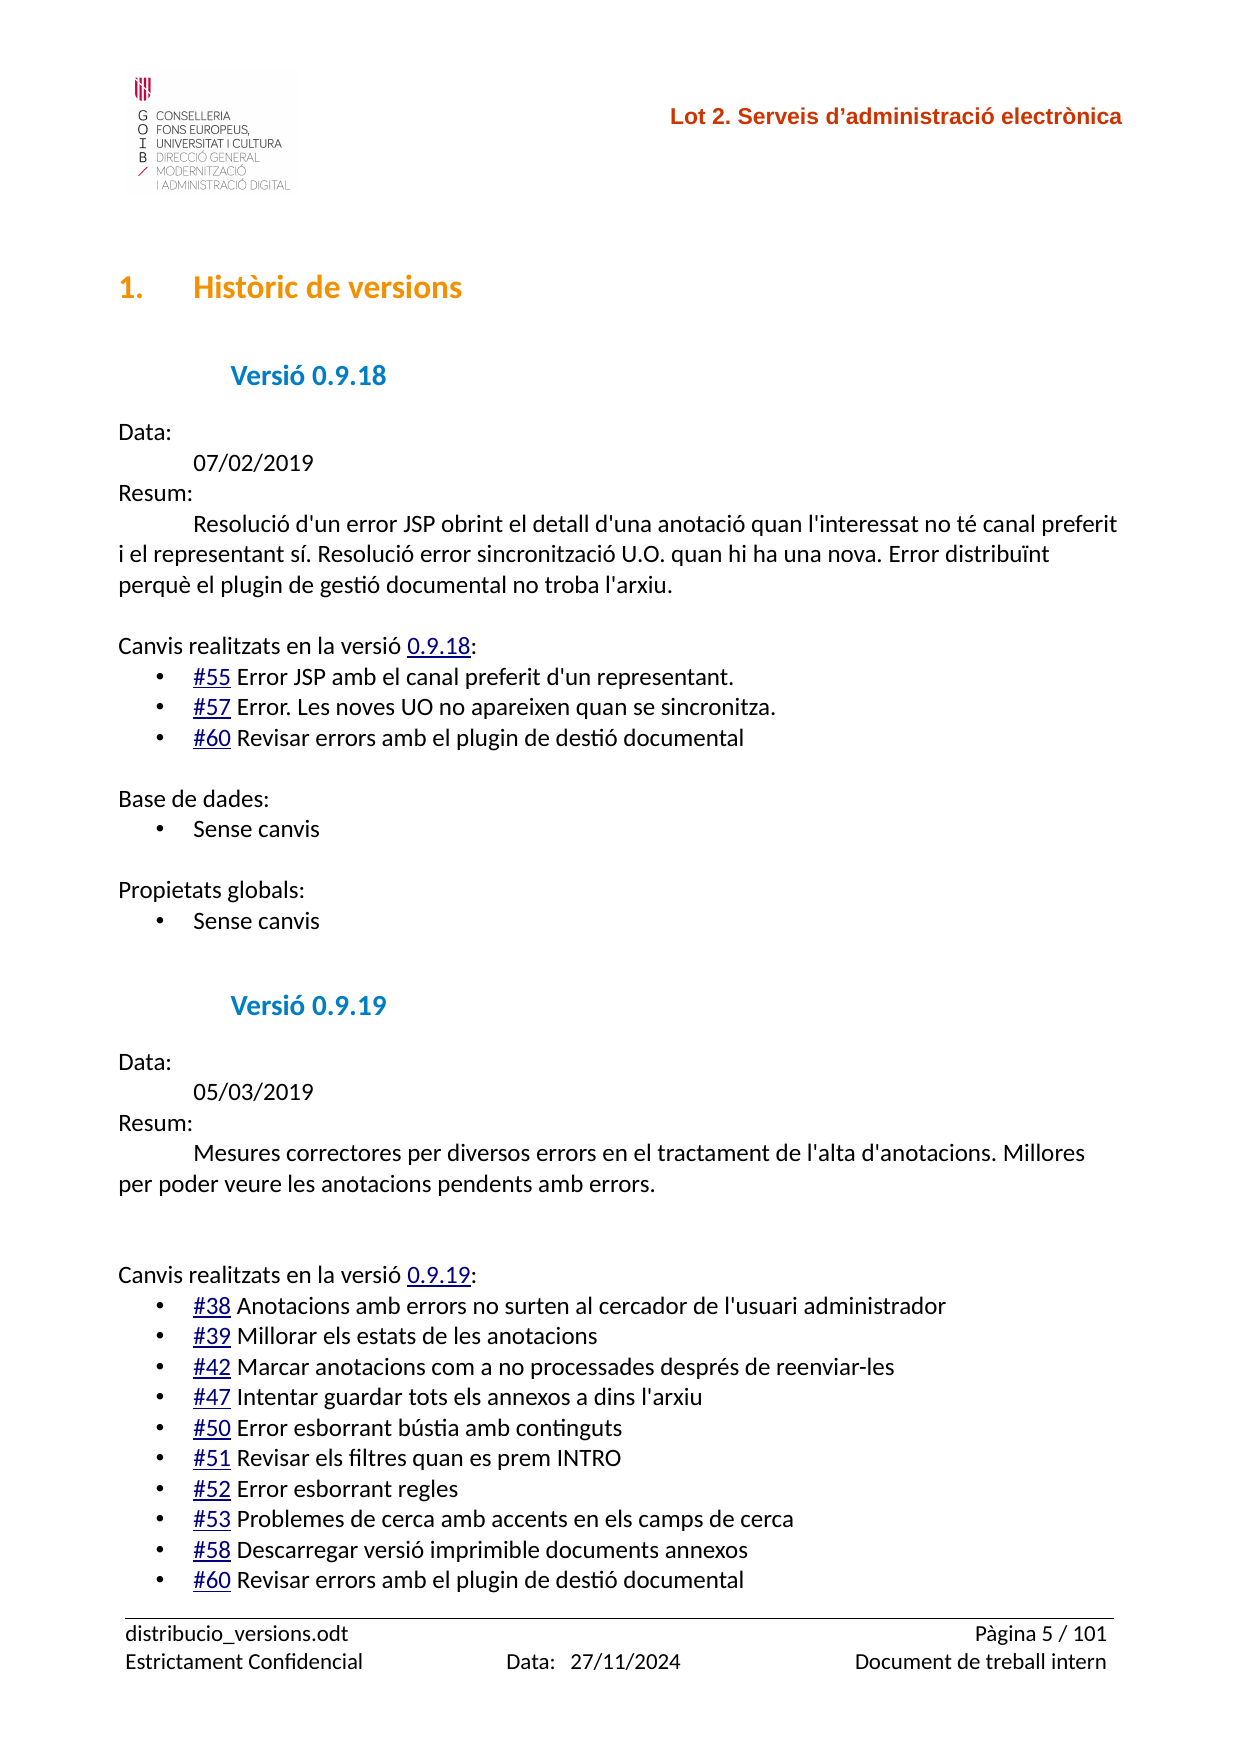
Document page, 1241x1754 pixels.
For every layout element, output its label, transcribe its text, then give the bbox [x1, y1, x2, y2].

list #38 Anotacions amb errors no surten al cercador de l'usuari administrador [156, 1290, 1122, 1321]
list #42 Marcar anotacions com a no processades després de reenviar-les [156, 1351, 1122, 1382]
text Resum: [118, 1107, 1122, 1137]
list #60 Revisar errors amb el plugin de destió documental [156, 1565, 1122, 1595]
list #55 Error JSP amb el canal preferit d'un representant. [156, 661, 1122, 691]
text Canvis realitzats en la versió 0.9.19: [118, 1259, 1122, 1290]
list #60 Revisar errors amb el plugin de destió documental [156, 722, 1122, 752]
list #39 Millorar els estats de les anotacions [156, 1321, 1122, 1351]
text Resolució d'un error JSP obrint el detall d'una anotació quan l'interessat no té canal preferit i el representant sí. Resolució error sincronització U.O. quan hi ha una nova. Error distribuïnt perquè el plugin de gestió documental no troba l'arxiu. [118, 508, 1122, 600]
text Resum: [118, 478, 1122, 508]
text Mesures correctores per diversos errors en el tractament de l'alta d'anotacions. Millores per poder veure les anotacions pendents amb errors. [118, 1137, 1122, 1198]
text Canvis realitzats en la versió 0.9.18: [118, 630, 1122, 661]
list #47 Intentar guardar tots els annexos a dins l'arxiu [156, 1382, 1122, 1412]
subtitle Versió 0.9.19 [153, 987, 1122, 1022]
list Sense canvis [156, 905, 1122, 935]
subtitle Històric de versions [118, 266, 1122, 307]
text 05/03/2019 [118, 1076, 1122, 1107]
text Data: [118, 1046, 1122, 1076]
list #52 Error esborrant regles [156, 1473, 1122, 1504]
list #57 Error. Les noves UO no apareixen quan se sincronitza. [156, 691, 1122, 722]
list #53 Problemes de cerca amb accents en els camps de cerca [156, 1504, 1122, 1534]
text Propietats globals: [118, 874, 1122, 905]
text Base de dades: [118, 783, 1122, 813]
text Data: [118, 417, 1122, 447]
list Sense canvis [156, 813, 1122, 844]
subtitle Versió 0.9.18 [153, 357, 1122, 393]
list #50 Error esborrant bústia amb continguts [156, 1412, 1122, 1443]
text 07/02/2019 [118, 447, 1122, 478]
list #51 Revisar els filtres quan es prem INTRO [156, 1443, 1122, 1473]
picture [126, 70, 299, 197]
list #58 Descarregar versió imprimible documents annexos [156, 1534, 1122, 1565]
